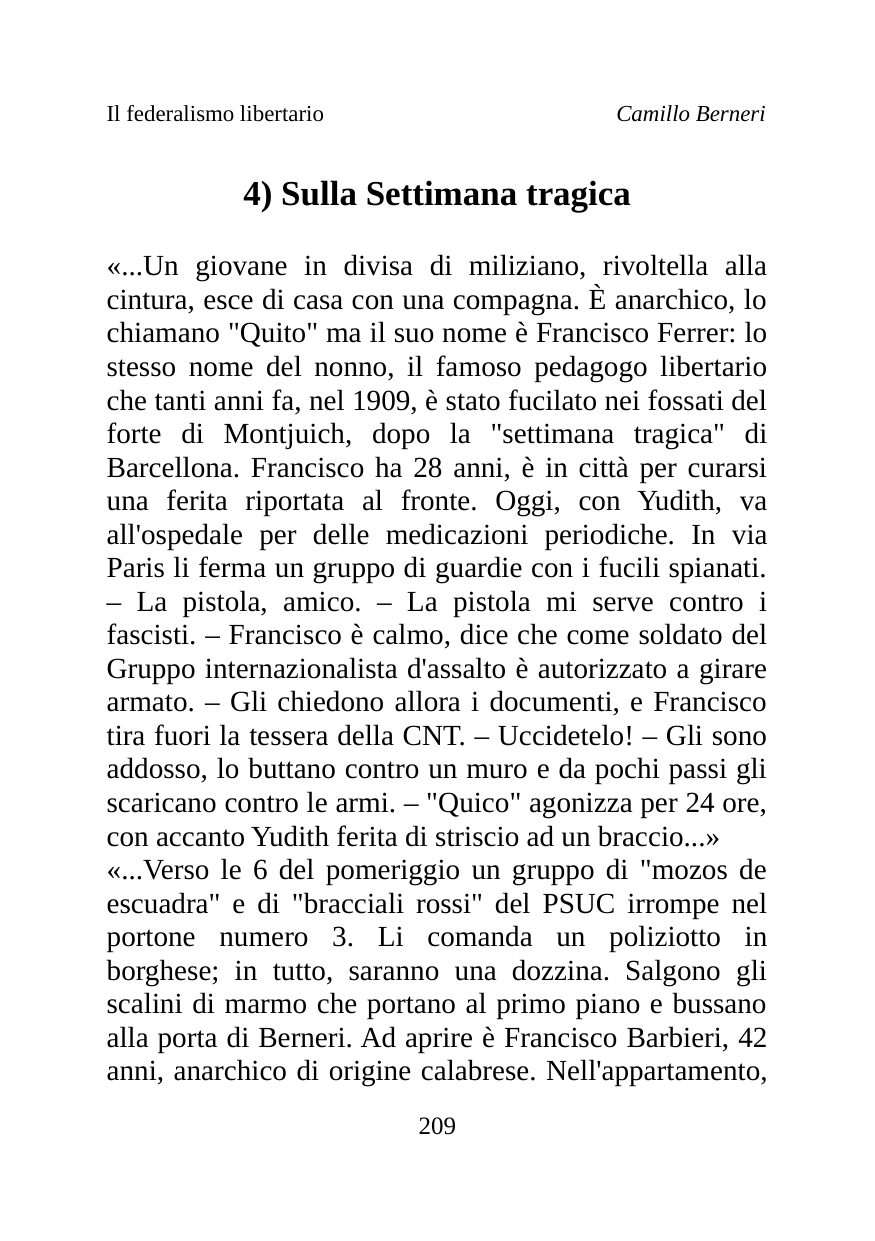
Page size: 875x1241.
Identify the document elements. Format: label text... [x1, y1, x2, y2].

subtitle 4) Sulla Settimana tragica [106, 173, 768, 213]
text «...Verso le 6 del pomeriggio un gruppo di "mozos de escuadra" e di "bracciali rossi" del PSUC irrompe nel portone numero 3. Li comanda un poliziotto in borghese; in tutto, saranno una dozzina. Salgono gli scalini di marmo che portano al primo piano e bussano alla porta di Berneri. Ad aprire è Francisco Barbieri, 42 anni, anarchico di origine calabrese. Nell'appartamento, [106, 852, 768, 1087]
text «...Un giovane in divisa di miliziano, rivoltella alla cintura, esce di casa con una compagna. È anarchico, lo chiamano "Quito" ma il suo nome è Francisco Ferrer: lo stesso nome del nonno, il famoso pedagogo libertario che tanti anni fa, nel 1909, è stato fucilato nei fossati del forte di Montjuich, dopo la "settimana tragica" di Barcellona. Francisco ha 28 anni, è in città per curarsi una ferita riportata al fronte. Oggi, con Yudith, va all'ospedale per delle medicazioni periodiche. In via Paris li ferma un gruppo di guardie con i fucili spianati. – La pistola, amico. – La pistola mi serve contro i fascisti. – Francisco è calmo, dice che come soldato del Gruppo internazionalista d'assalto è autorizzato a girare armato. – Gli chiedono allora i documenti, e Francisco tira fuori la tessera della CNT. – Uccidetelo! – Gli sono addosso, lo buttano contro un muro e da pochi passi gli scaricano contro le armi. – "Quico" agonizza per 24 ore, con accanto Yudith ferita di striscio ad un braccio...» [106, 248, 768, 852]
